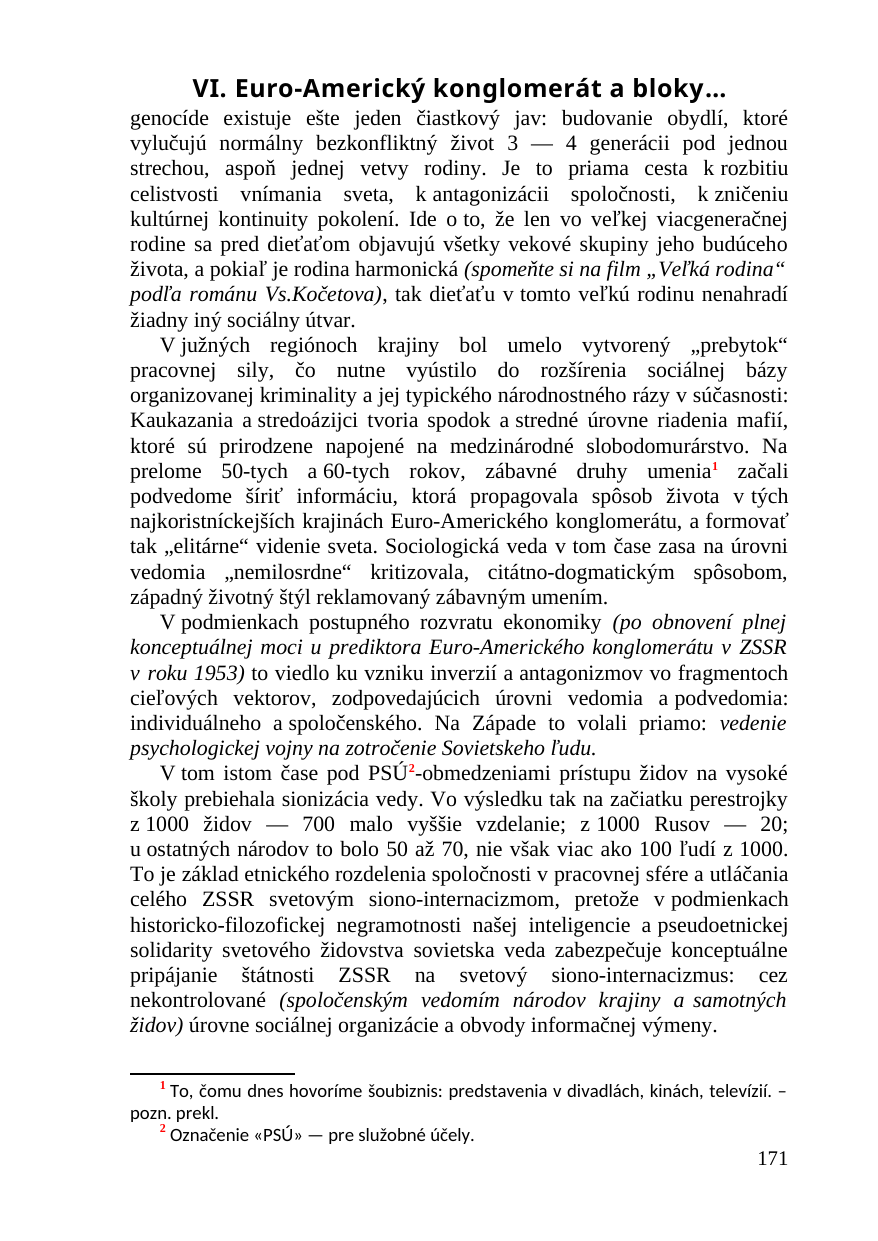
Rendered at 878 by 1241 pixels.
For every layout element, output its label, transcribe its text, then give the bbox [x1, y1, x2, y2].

text To, čomu dnes hovoríme šoubiznis: predstavenia v divadlách, kinách, televízií. – pozn. prekl. [130, 1080, 788, 1123]
text V podmienkach postupného rozvratu ekonomiky (po obnovení plnej konceptuálnej moci u prediktora Euro-Amerického konglomerátu v ZSSR v roku 1953) to viedlo ku vzniku inverzií a antagonizmov vo fragmentoch cieľových vektorov, zodpovedajúcich úrovni vedomia a podvedomia: individuálneho a spoločenského. Na Západe to volali priamo: vedenie psychologickej vojny na zotročenie Sovietskeho ľudu. [130, 609, 788, 760]
text V južných regiónoch krajiny bol umelo vytvorený „prebytok“ pracovnej sily, čo nutne vyústilo do rozšírenia sociálnej bázy organizovanej kriminality a jej typického národnostného rázy v súčasnosti: Kaukazania a stredoázijci tvoria spodok a stredné úrovne riadenia mafií, ktoré sú prirodzene napojené na medzinárodné slobodomurárstvo. Na prelome 50-tych a 60-tych rokov, zábavné druhy umenia začali podvedome šíriť informáciu, ktorá propagovala spôsob života v tých najkoristníckejších krajinách Euro-Amerického konglomerátu, a formovať tak „elitárne“ videnie sveta. Sociologická veda v tom čase zasa na úrovni vedomia „nemilosrdne“ kritizovala, citátno-dogmatickým spôsobom, západný životný štýl reklamovaný zábavným umením. [130, 332, 788, 609]
text Označenie «PSÚ» — pre služobné účely. [130, 1123, 788, 1145]
text V tom istom čase pod PSÚ-obmedzeniami prístupu židov na vysoké školy prebiehala sionizácia vedy. Vo výsledku tak na začiatku perestrojky z 1000 židov — 700 malo vyššie vzdelanie; z 1000 Rusov — 20; u ostatných národov to bolo 50 až 70, nie však viac ako 100 ľudí z 1000. To je základ etnického rozdelenia spoločnosti v pracovnej sfére a utláčania celého ZSSR svetovým siono-internacizmom, pretože v podmienkach historicko-filozofickej negramotnosti našej inteligencie a pseudoetnickej solidarity svetového židovstva sovietska veda zabezpečuje konceptuálne pripájanie štátnosti ZSSR na svetový siono-internacizmus: cez nekontrolované (spoločenským vedomím národov krajiny a samotných židov) úrovne sociálnej organizácie a obvody informačnej výmeny. [130, 760, 788, 1038]
text genocíde existuje ešte jeden čiastkový jav: budovanie obydlí, ktoré vylučujú normálny bezkonfliktný život 3 — 4 generácii pod jednou strechou, aspoň jednej vetvy rodiny. Je to priama cesta k rozbitiu celistvosti vnímania sveta, k antagonizácii spoločnosti, k zničeniu kultúrnej kontinuity pokolení. Ide o to, že len vo veľkej viacgeneračnej rodine sa pred dieťaťom objavujú všetky vekové skupiny jeho budúceho života, a pokiaľ je rodina harmonická (spomeňte si na film „Veľká rodina“ podľa románu Vs.Kočetova), tak dieťaťu v tomto veľkú rodinu nenahradí žiadny iný sociálny útvar. [130, 105, 788, 332]
